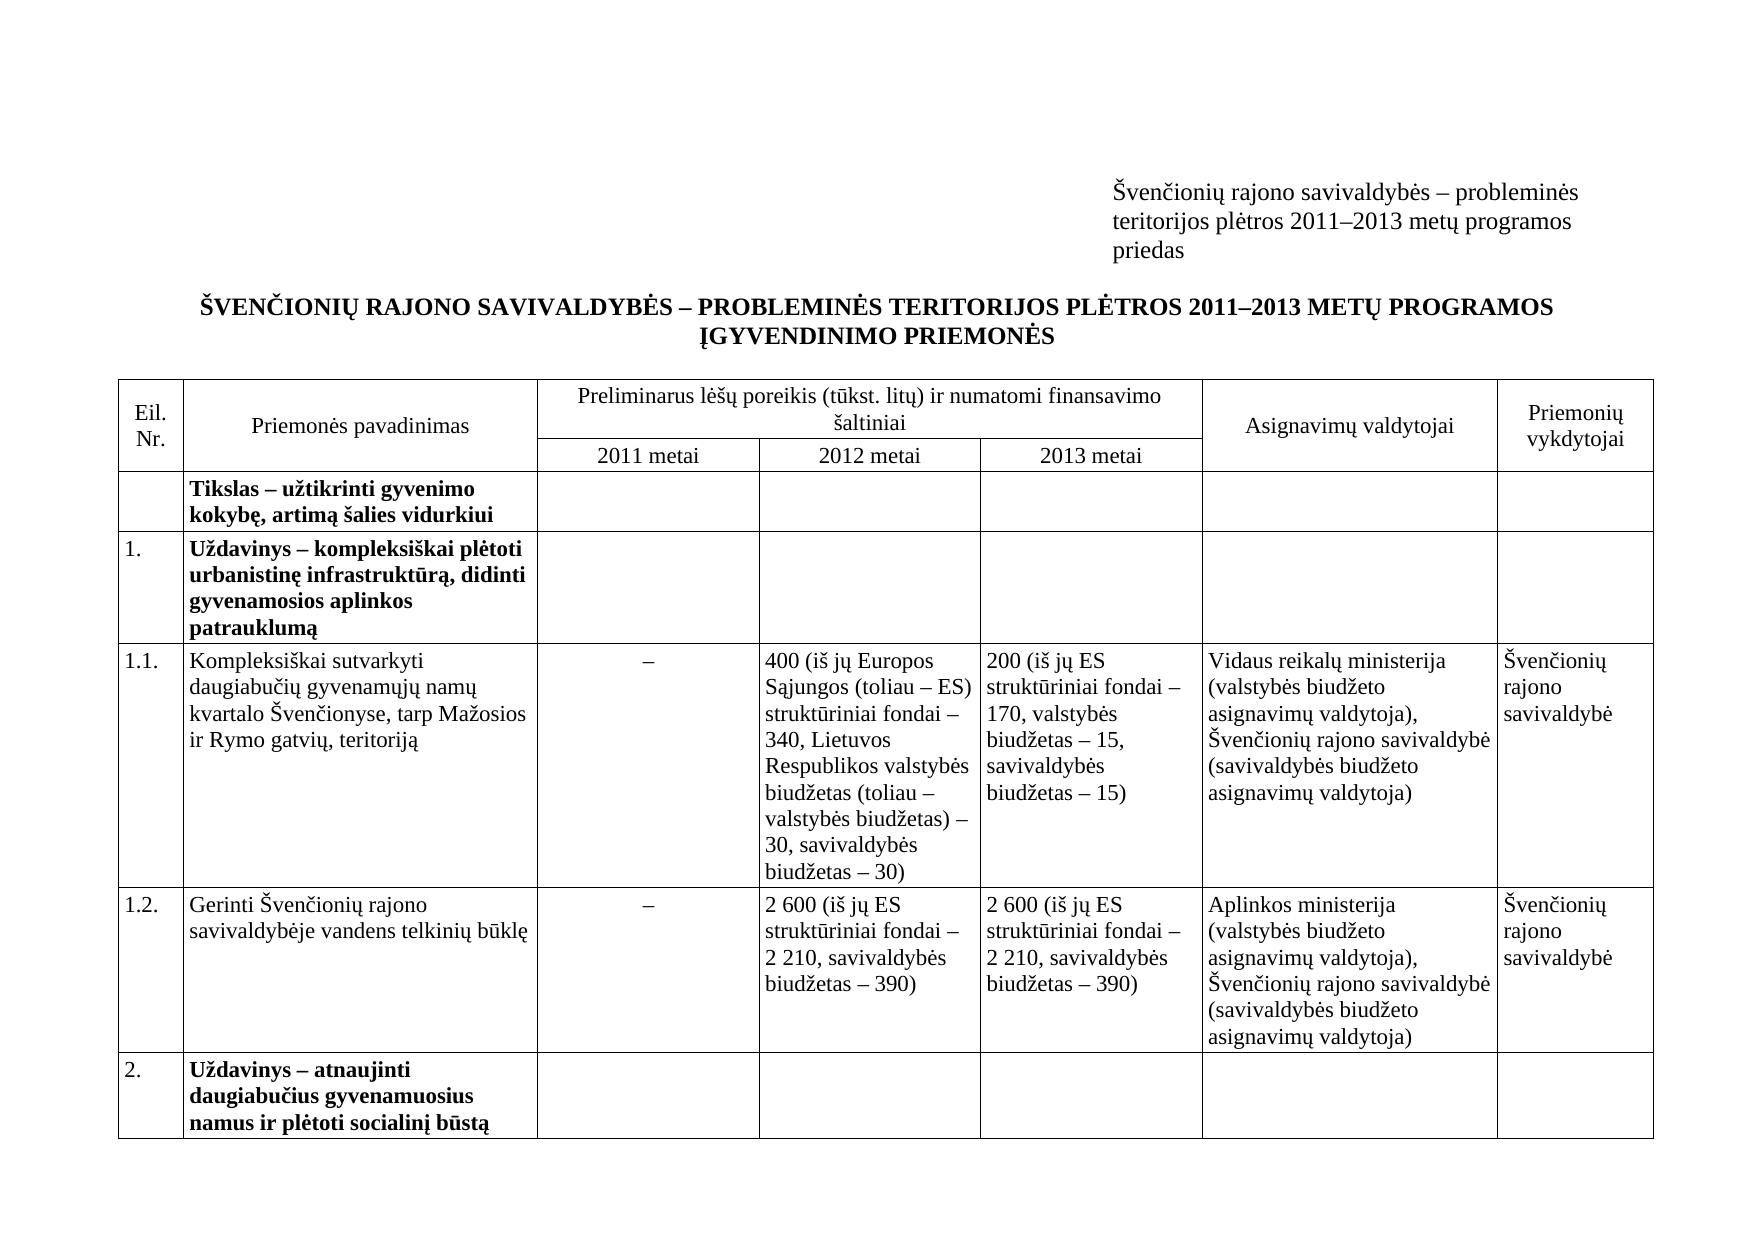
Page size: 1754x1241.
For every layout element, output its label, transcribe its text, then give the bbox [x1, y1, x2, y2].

table_cell [760, 1053, 980, 1138]
table_cell 2012 metai [760, 439, 980, 471]
table_cell Tikslas – užtikrinti gyvenimo kokybę, artimą šalies vidurkiui [184, 472, 537, 531]
table_cell [119, 472, 183, 531]
table_cell [1498, 532, 1653, 643]
table_cell [760, 532, 980, 643]
text teritorijos plėtros 2011–2013 metų programos [1112, 206, 1636, 235]
table_cell 200 (iš jų ES struktūriniai fondai – 170, valstybės biudžetas – 15, savivaldybės biudžetas – 15) [981, 644, 1202, 887]
table_cell 2011 metai [538, 439, 759, 471]
table_cell 2013 metai [981, 439, 1202, 471]
table_cell – [538, 888, 759, 1052]
table_cell 1. [119, 532, 183, 643]
table_cell [538, 472, 759, 531]
table_cell [1498, 472, 1653, 531]
table_cell 400 (iš jų Europos Sąjungos (toliau – ES) struktūriniai fondai – 340, Lietuvos Respublikos valstybės biudžetas (toliau – valstybės biudžetas) – 30, savivaldybės biudžetas – 30) [760, 644, 980, 887]
table_cell Vidaus reikalų ministerija (valstybės biudžeto asignavimų valdytoja), Švenčionių rajono savivaldybė (savivaldybės biudžeto asignavimų valdytoja) [1203, 644, 1497, 887]
table_header Preliminarus lėšų poreikis (tūkst. litų) ir numatomi finansavimo šaltiniai [538, 380, 1202, 438]
table_header Asignavimų valdytojai [1203, 380, 1497, 471]
table_cell 1.2. [119, 888, 183, 1052]
table_cell 2 600 (iš jų ES struktūriniai fondai – 2 210, savivaldybės biudžetas – 390) [760, 888, 980, 1052]
table_cell 1.1. [119, 644, 183, 887]
table_cell [981, 1053, 1202, 1138]
table_header Priemonės pavadinimas [184, 380, 537, 471]
text ŠVENČIONIŲ RAJONO SAVIVALDYBĖS – PROBLEMINĖS TERITORIJOS PLĖTROS 2011–2013 metų programos ĮGYVENDINIMO PRIEMONĖS [118, 292, 1636, 350]
table_cell Švenčionių rajono savivaldybė [1498, 888, 1653, 1052]
table_cell Gerinti Švenčionių rajono savivaldybėje vandens telkinių būklę [184, 888, 537, 1052]
table_cell Uždavinys – kompleksiškai plėtoti urbanistinę infrastruktūrą, didinti gyvenamosios aplinkos patrauklumą [184, 532, 537, 643]
table_cell [538, 1053, 759, 1138]
text priedas [1112, 235, 1636, 263]
table_cell Uždavinys – atnaujinti daugiabučius gyvenamuosius namus ir plėtoti socialinį būstą [184, 1053, 537, 1138]
table_cell Aplinkos ministerija (valstybės biudžeto asignavimų valdytoja), Švenčionių rajono savivaldybė (savivaldybės biudžeto asignavimų valdytoja) [1203, 888, 1497, 1052]
table_cell [760, 472, 980, 531]
table_header Eil. Nr. [119, 380, 183, 471]
table_cell [1498, 1053, 1653, 1138]
table_cell [1203, 532, 1497, 643]
table_cell Kompleksiškai sutvarkyti daugiabučių gyvenamųjų namų kvartalo Švenčionyse, tarp Mažosios ir Rymo gatvių, teritoriją [184, 644, 537, 887]
table_cell [1203, 1053, 1497, 1138]
table_cell Švenčionių rajono savivaldybė [1498, 644, 1653, 887]
table_cell [1203, 472, 1497, 531]
table_cell – [538, 644, 759, 887]
table_cell [538, 532, 759, 643]
table_cell [981, 532, 1202, 643]
table_cell [981, 472, 1202, 531]
table_cell 2. [119, 1053, 183, 1138]
table_cell 2 600 (iš jų ES struktūriniai fondai – 2 210, savivaldybės biudžetas – 390) [981, 888, 1202, 1052]
table_header Priemonių vykdytojai [1498, 380, 1653, 471]
text Švenčionių rajono savivaldybės – probleminės [1112, 177, 1636, 206]
